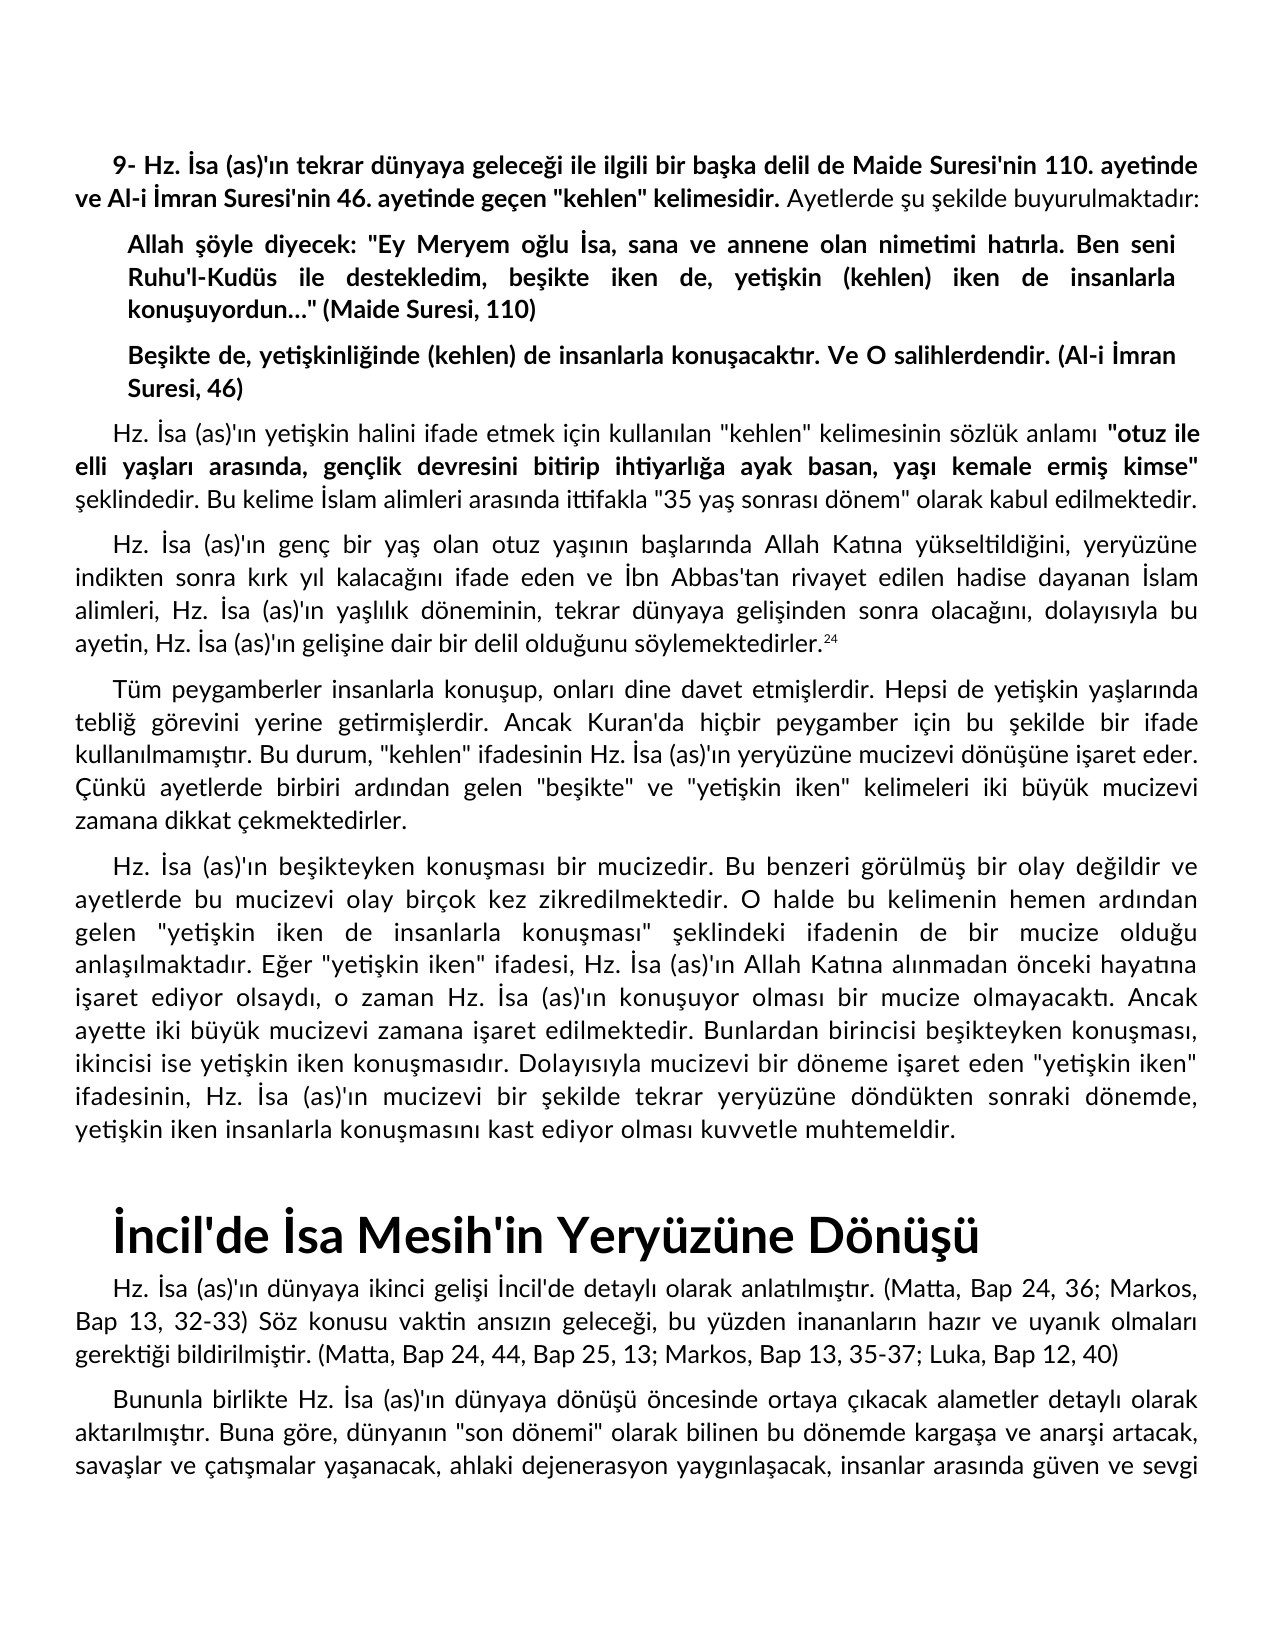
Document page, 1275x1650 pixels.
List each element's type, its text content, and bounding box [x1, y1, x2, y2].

text Beşikte de, yetişkinliğinde (kehlen) de insanlarla konuşacaktır. Ve O salihlerdendir. (Al-i İmran Suresi, 46) [127, 339, 1177, 402]
subtitle İncil'de İsa Mesih'in Yeryüzüne Dönüşü [112, 1204, 1200, 1264]
text Hz. İsa (as)'ın beşikteyken konuşması bir mucizedir. Bu benzeri görülmüş bir olay değildir ve ayetlerde bu mucizevi olay birçok kez zikredilmektedir. O halde bu kelimenin hemen ardından gelen "yetişkin iken de insanlarla konuşması" şeklindeki ifadenin de bir mucize olduğu anlaşılmaktadır. Eğer "yetişkin iken" ifadesi, Hz. İsa (as)'ın Allah Katına alınmadan önceki hayatına işaret ediyor olsaydı, o zaman Hz. İsa (as)'ın konuşuyor olması bir mucize olmayacaktı. Ancak ayette iki büyük mucizevi zamana işaret edilmektedir. Bunlardan birincisi beşikteyken konuşması, ikincisi ise yetişkin iken konuşmasıdır. Dolayısıyla mucizevi bir döneme işaret eden "yetişkin iken" ifadesinin, Hz. İsa (as)'ın mucizevi bir şekilde tekrar yeryüzüne döndükten sonraki dönemde, yetişkin iken insanlarla konuşmasını kast ediyor olması kuvvetle muhtemeldir. [75, 850, 1200, 1144]
text Tüm peygamberler insanlarla konuşup, onları dine davet etmişlerdir. Hepsi de yetişkin yaşlarında tebliğ görevini yerine getirmişlerdir. Ancak Kuran'da hiçbir peygamber için bu şekilde bir ifade kullanılmamıştır. Bu durum, "kehlen" ifadesinin Hz. İsa (as)'ın yeryüzüne mucizevi dönüşüne işaret eder. Çünkü ayetlerde birbiri ardından gelen "beşikte" ve "yetişkin iken" kelimeleri iki büyük mucizevi zamana dikkat çekmektedirler. [75, 673, 1200, 835]
text Hz. İsa (as)'ın genç bir yaş olan otuz yaşının başlarında Allah Katına yükseltildiğini, yeryüzüne indikten sonra kırk yıl kalacağını ifade eden ve İbn Abbas'tan rivayet edilen hadise dayanan İslam alimleri, Hz. İsa (as)'ın yaşlılık döneminin, tekrar dünyaya gelişinden sonra olacağını, dolayısıyla bu ayetin, Hz. İsa (as)'ın gelişine dair bir delil olduğunu söylemektedirler.24 [75, 529, 1200, 658]
text Allah şöyle diyecek: "Ey Meryem oğlu İsa, sana ve annene olan nimetimi hatırla. Ben seni Ruhu'l-Kudüs ile destekledim, beşikte iken de, yetişkin (kehlen) iken de insanlarla konuşuyordun…" (Maide Suresi, 110) [127, 228, 1177, 324]
text Bununla birlikte Hz. İsa (as)'ın dünyaya dönüşü öncesinde ortaya çıkacak alametler detaylı olarak aktarılmıştır. Buna göre, dünyanın "son dönemi" olarak bilinen bu dönemde kargaşa ve anarşi artacak, savaşlar ve çatışmalar yaşanacak, ahlaki dejenerasyon yaygınlaşacak, insanlar arasında güven ve sevgi [75, 1384, 1200, 1480]
text 9- Hz. İsa (as)'ın tekrar dünyaya geleceği ile ilgili bir başka delil de Maide Suresi'nin 110. ayetinde ve Al-i İmran Suresi'nin 46. ayetinde geçen "kehlen" kelimesidir. Ayetlerde şu şekilde buyurulmaktadır: [75, 150, 1200, 213]
text Hz. İsa (as)'ın dünyaya ikinci gelişi İncil'de detaylı olarak anlatılmıştır. (Matta, Bap 24, 36; Markos, Bap 13, 32-33) Söz konusu vaktin ansızın geleceği, bu yüzden inananların hazır ve uyanık olmaları gerektiği bildirilmiştir. (Matta, Bap 24, 44, Bap 25, 13; Markos, Bap 13, 35-37; Luka, Bap 12, 40) [75, 1273, 1200, 1369]
text Hz. İsa (as)'ın yetişkin halini ifade etmek için kullanılan "kehlen" kelimesinin sözlük anlamı "otuz ile elli yaşları arasında, gençlik devresini bitirip ihtiyarlığa ayak basan, yaşı kemale ermiş kimse" şeklindedir. Bu kelime İslam alimleri arasında ittifakla "35 yaş sonrası dönem" olarak kabul edilmektedir. [75, 418, 1200, 514]
